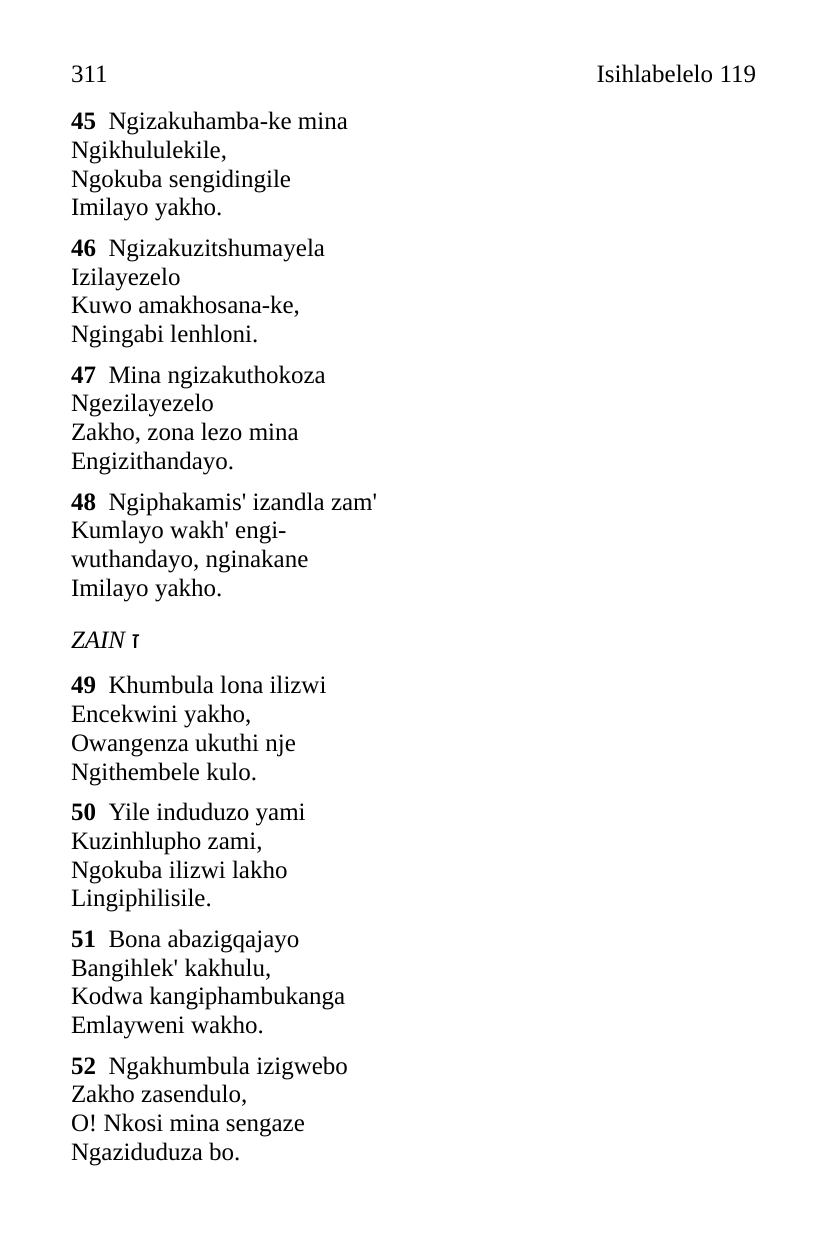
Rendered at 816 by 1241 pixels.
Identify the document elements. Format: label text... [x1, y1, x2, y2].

text 51 Bona abazigqajayo [71, 924, 756, 953]
text wuthandayo, nginakane [71, 544, 756, 573]
text Emlayweni wakho. [71, 1010, 756, 1039]
text Lingiphilisile. [71, 883, 756, 912]
text Ngaziduduza bo. [71, 1137, 756, 1166]
text Bangihlek' kakhulu, [71, 953, 756, 981]
text Zakho, zona lezo mina [71, 417, 756, 446]
text Ngithembele kulo. [71, 757, 756, 785]
text O! Nkosi mina sengaze [71, 1108, 756, 1137]
text Encekwini yakho, [71, 699, 756, 728]
text 46 Ngizakuzitshumayela [71, 233, 756, 262]
text Kodwa kangiphambukanga [71, 981, 756, 1010]
text 50 Yile induduzo yami [71, 797, 756, 826]
text Kuzinhlupho zami, [71, 826, 756, 855]
text 48 Ngiphakamis' izandla zam' [71, 487, 756, 515]
text 52 Ngakhumbula izigwebo [71, 1051, 756, 1079]
text Imilayo yakho. [71, 573, 756, 602]
text Ngokuba sengidingile [71, 164, 756, 192]
text Kuwo amakhosana-ke, [71, 291, 756, 319]
text Ngikhululekile, [71, 135, 756, 164]
text Imilayo yakho. [71, 192, 756, 221]
text ZAIN ז [71, 625, 756, 659]
text 45 Ngizakuhamba-ke mina [71, 106, 756, 135]
text Engizithandayo. [71, 446, 756, 475]
text Izilayezelo [71, 262, 756, 291]
text Owangenza ukuthi nje [71, 728, 756, 757]
text Ngezilayezelo [71, 388, 756, 417]
text Ngingabi lenhloni. [71, 319, 756, 348]
text 49 Khumbula lona ilizwi [71, 670, 756, 699]
text Ngokuba ilizwi lakho [71, 855, 756, 883]
text Zakho zasendulo, [71, 1079, 756, 1108]
text 47 Mina ngizakuthokoza [71, 360, 756, 388]
text Kumlayo wakh' engi- [71, 515, 756, 544]
